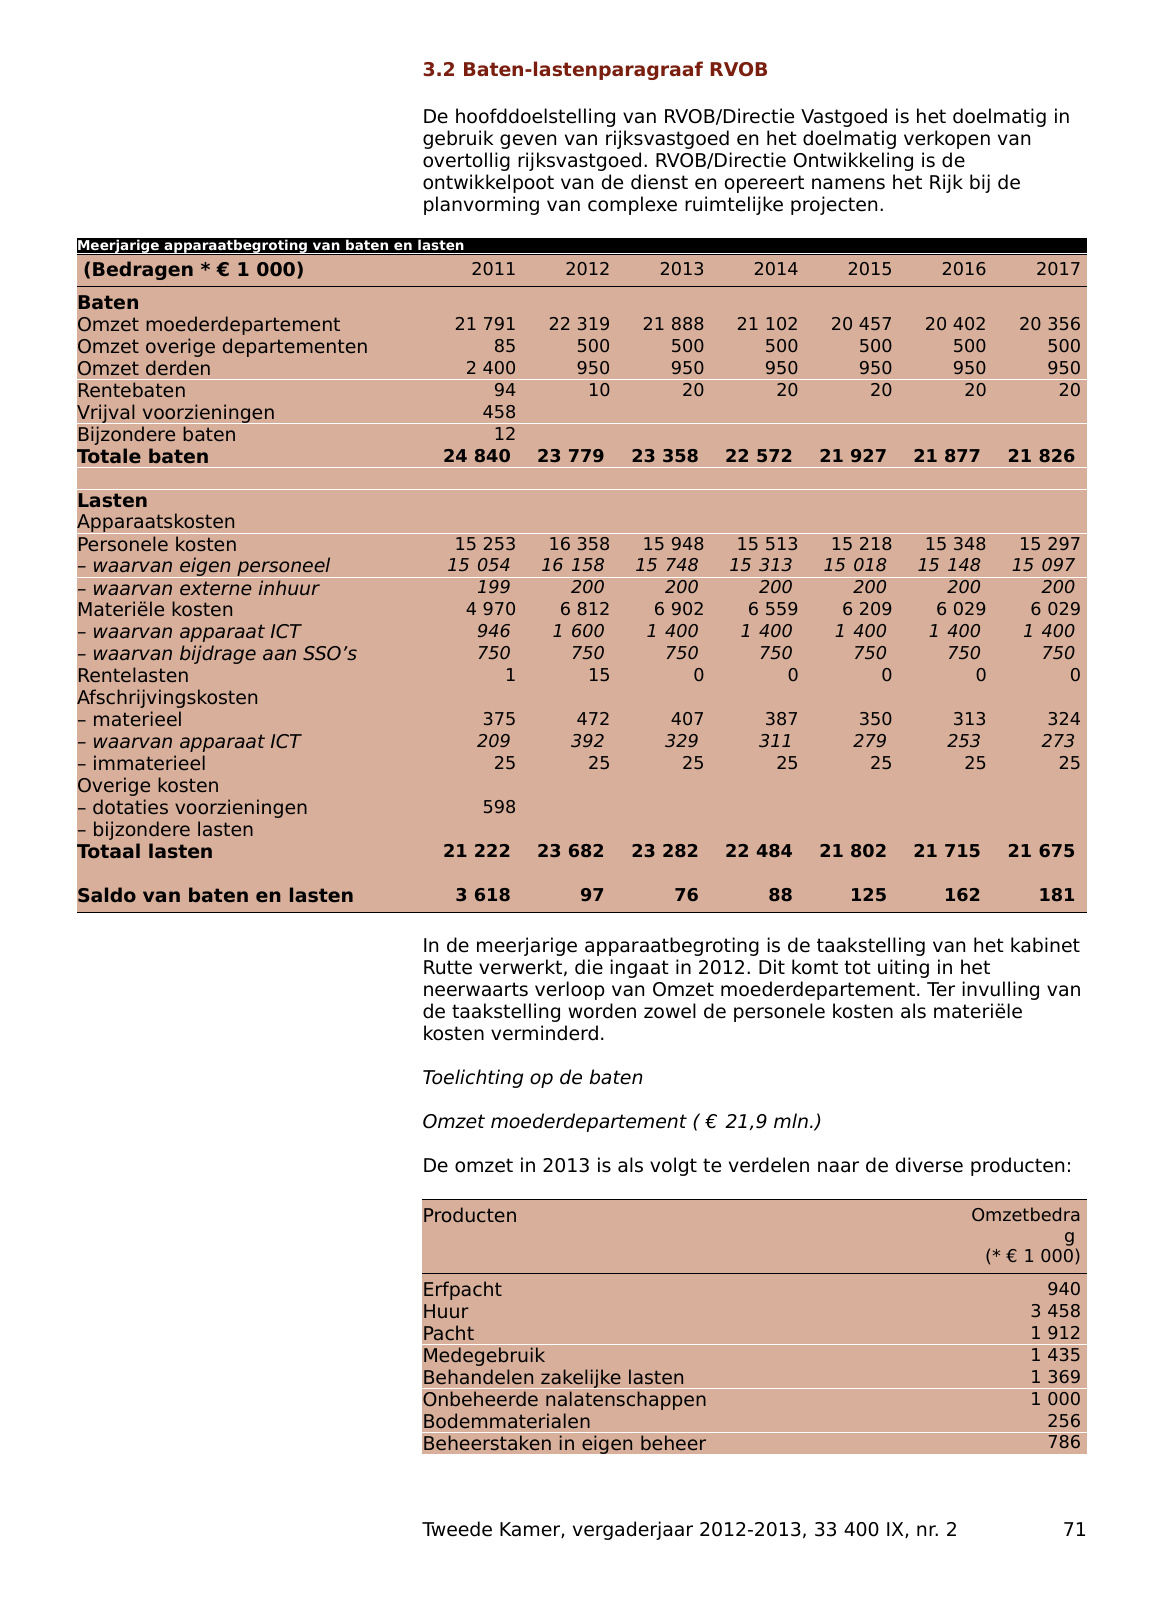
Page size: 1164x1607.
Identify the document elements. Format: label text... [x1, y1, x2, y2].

table_cell [522, 863, 616, 885]
table_cell – dotaties voorzieningen [77, 797, 428, 819]
table_cell [710, 775, 804, 797]
table_cell – immaterieel [77, 753, 428, 775]
table_cell 21 802 [804, 841, 898, 863]
table_cell 392 [522, 731, 616, 753]
table_cell 15 748 [616, 555, 710, 577]
table_cell [522, 511, 616, 533]
table_cell 200 [993, 578, 1087, 599]
table_cell 0 [804, 665, 898, 687]
table_cell [898, 687, 992, 709]
table_cell [428, 687, 522, 709]
table_cell 458 [428, 402, 522, 423]
text In de meerjarige apparaatbegroting is de taakstelling van het kabinet Rutte verwerkt, die ingaat in 2012. Dit komt tot uiting in het neerwaarts verloop van Omzet moederdepartement. Ter invulling van de taakstelling worden zowel de personele kosten als materiële kosten verminderd. [422, 935, 1087, 1045]
table_cell [710, 687, 804, 709]
table_cell 200 [898, 578, 992, 599]
table_cell 15 313 [710, 555, 804, 577]
table_cell 16 358 [522, 534, 616, 555]
table_cell 21 888 [616, 314, 710, 336]
table_cell 88 [710, 885, 804, 912]
table_cell 94 [428, 380, 522, 402]
table_cell 200 [522, 578, 616, 599]
table_cell Beheerstaken in eigen beheer [422, 1433, 954, 1454]
table_cell 20 [898, 380, 992, 402]
table_cell 199 [428, 578, 522, 599]
table_cell [428, 468, 522, 489]
table_cell 4 970 [428, 599, 522, 621]
table_cell 500 [898, 336, 992, 358]
table_cell 946 [428, 621, 522, 643]
table_cell [616, 468, 710, 489]
table_cell [993, 468, 1087, 489]
table_cell [710, 797, 804, 819]
table_cell [898, 775, 992, 797]
table_cell 950 [804, 358, 898, 379]
table_cell 85 [428, 336, 522, 358]
table_cell 253 [898, 731, 992, 753]
table_cell [804, 863, 898, 885]
table_cell Personele kosten [77, 534, 428, 555]
table_cell [993, 775, 1087, 797]
table_cell [898, 863, 992, 885]
table_cell [616, 402, 710, 423]
table_cell 22 484 [710, 841, 804, 863]
table_cell 750 [522, 643, 616, 665]
table_cell 15 097 [993, 555, 1087, 577]
table_cell 950 [898, 358, 992, 379]
table_cell 20 [616, 380, 710, 402]
table_cell 15 054 [428, 555, 522, 577]
table_cell – waarvan bijdrage aan SSO’s [77, 643, 428, 665]
table_cell 2013 [616, 255, 710, 286]
table_cell Rentelasten [77, 665, 428, 687]
table_cell 750 [804, 643, 898, 665]
table_cell 15 253 [428, 534, 522, 555]
table_cell [522, 468, 616, 489]
table_cell 2017 [993, 255, 1087, 286]
table_cell 350 [804, 709, 898, 731]
table_cell 950 [710, 358, 804, 379]
table_cell 23 682 [522, 841, 616, 863]
table_cell [898, 287, 992, 314]
table_cell 15 348 [898, 534, 992, 555]
table_cell 21 715 [898, 841, 992, 863]
table_cell 3 618 [428, 885, 522, 912]
table_cell 6 559 [710, 599, 804, 621]
table_cell Erfpacht [422, 1274, 954, 1301]
table_cell Saldo van baten en lasten [77, 885, 428, 912]
table_cell [804, 287, 898, 314]
table_cell Omzet overige departementen [77, 336, 428, 358]
table_cell 6 029 [993, 599, 1087, 621]
table_cell Rentebaten [77, 380, 428, 402]
table_cell 200 [710, 578, 804, 599]
table_cell (* € 1 000) [954, 1246, 1087, 1273]
text De omzet in 2013 is als volgt te verdelen naar de diverse producten: [422, 1155, 1087, 1177]
table_cell 1 400 [710, 621, 804, 643]
table_cell 375 [428, 709, 522, 731]
table_cell 329 [616, 731, 710, 753]
table_cell 200 [804, 578, 898, 599]
table_cell 6 812 [522, 599, 616, 621]
table_cell 20 [710, 380, 804, 402]
table_cell [522, 797, 616, 819]
table_cell 21 927 [804, 446, 898, 467]
table_cell 20 402 [898, 314, 992, 336]
table_cell 0 [616, 665, 710, 687]
table_cell Medegebruik [422, 1345, 954, 1367]
table_cell 500 [710, 336, 804, 358]
table_cell [710, 819, 804, 841]
table_cell 25 [710, 753, 804, 775]
table_cell [77, 468, 428, 489]
table_cell [710, 424, 804, 446]
table_cell [428, 775, 522, 797]
table_cell 598 [428, 797, 522, 819]
table_cell [898, 402, 992, 423]
table_cell 1 400 [804, 621, 898, 643]
table_cell [804, 775, 898, 797]
table_cell (Bedragen * € 1 000) [77, 255, 428, 286]
table_cell [898, 797, 992, 819]
table_cell [804, 490, 898, 511]
table_cell 750 [616, 643, 710, 665]
table_cell 22 319 [522, 314, 616, 336]
table_cell 0 [898, 665, 992, 687]
table_cell [77, 863, 428, 885]
table_cell 500 [616, 336, 710, 358]
table_cell 500 [522, 336, 616, 358]
table_cell 181 [993, 885, 1087, 912]
table_cell Totale baten [77, 446, 428, 467]
table_cell [522, 775, 616, 797]
table_cell 407 [616, 709, 710, 731]
table_cell [522, 402, 616, 423]
table_cell 6 902 [616, 599, 710, 621]
table_cell 15 218 [804, 534, 898, 555]
table_cell Baten [77, 287, 428, 314]
table_cell Vrijval voorzieningen [77, 402, 428, 423]
table_cell – materieel [77, 709, 428, 731]
table_cell [804, 424, 898, 446]
subtitle Omzet moederdepartement ( € 21,9 mln.) [422, 1111, 1087, 1133]
table_cell [710, 468, 804, 489]
table_cell Huur [422, 1301, 954, 1323]
table_cell [428, 863, 522, 885]
table_cell 1 400 [898, 621, 992, 643]
table_cell [522, 687, 616, 709]
table_cell [804, 511, 898, 533]
table_cell Pacht [422, 1323, 954, 1344]
table_cell [428, 490, 522, 511]
table_cell Bodemmaterialen [422, 1411, 954, 1432]
table_cell 15 148 [898, 555, 992, 577]
table_cell 10 [522, 380, 616, 402]
table_cell [993, 287, 1087, 314]
table_cell 1 400 [616, 621, 710, 643]
table_cell 20 [993, 380, 1087, 402]
table_cell Apparaatskosten [77, 511, 428, 533]
table_cell 279 [804, 731, 898, 753]
table_cell [616, 424, 710, 446]
table_cell Overige kosten [77, 775, 428, 797]
table_cell 500 [804, 336, 898, 358]
table_cell 21 791 [428, 314, 522, 336]
table_cell 6 209 [804, 599, 898, 621]
table_cell [522, 490, 616, 511]
table_cell 2015 [804, 255, 898, 286]
subtitle Toelichting op de baten [422, 1067, 1087, 1089]
table_cell – waarvan apparaat ICT [77, 621, 428, 643]
table_header Producten [422, 1200, 954, 1246]
table_cell 1 600 [522, 621, 616, 643]
table_cell [428, 819, 522, 841]
table_cell Onbeheerde nalatenschappen [422, 1389, 954, 1411]
table_cell 6 029 [898, 599, 992, 621]
table_cell – waarvan eigen personeel [77, 555, 428, 577]
table_cell [616, 863, 710, 885]
table_header Omzetbedrag [954, 1200, 1087, 1246]
table_cell 750 [993, 643, 1087, 665]
table_cell [616, 775, 710, 797]
table_header Meerjarige apparaatbegroting van baten en lasten [77, 238, 1087, 253]
table_cell [898, 424, 992, 446]
table_cell [428, 287, 522, 314]
table_cell 0 [993, 665, 1087, 687]
table_cell 162 [898, 885, 992, 912]
table_cell Lasten [77, 490, 428, 511]
table_cell [898, 468, 992, 489]
table_cell 15 297 [993, 534, 1087, 555]
table_cell 387 [710, 709, 804, 731]
table_cell [898, 511, 992, 533]
table_cell 950 [616, 358, 710, 379]
table_cell – bijzondere lasten [77, 819, 428, 841]
table_cell 21 102 [710, 314, 804, 336]
table_cell 21 826 [993, 446, 1087, 467]
table_cell 786 [954, 1433, 1087, 1454]
table_cell [616, 797, 710, 819]
table_cell 23 779 [522, 446, 616, 467]
table_cell 25 [616, 753, 710, 775]
table_cell [993, 490, 1087, 511]
table_cell [616, 687, 710, 709]
table_cell Totaal lasten [77, 841, 428, 863]
table_cell 25 [898, 753, 992, 775]
table_cell [804, 687, 898, 709]
table_cell 750 [710, 643, 804, 665]
table_cell 15 513 [710, 534, 804, 555]
table_cell [710, 511, 804, 533]
table_cell [422, 1246, 954, 1273]
table_cell 15 948 [616, 534, 710, 555]
table_cell [616, 511, 710, 533]
table_cell [993, 863, 1087, 885]
table_cell 209 [428, 731, 522, 753]
table_cell 20 457 [804, 314, 898, 336]
table_cell 15 018 [804, 555, 898, 577]
table_cell 125 [804, 885, 898, 912]
table_cell [710, 287, 804, 314]
table_cell 2016 [898, 255, 992, 286]
table_cell 23 358 [616, 446, 710, 467]
table_cell 950 [993, 358, 1087, 379]
table_cell [804, 402, 898, 423]
table_cell 15 [522, 665, 616, 687]
table_cell Materiële kosten [77, 599, 428, 621]
table_cell Afschrijvingskosten [77, 687, 428, 709]
table_cell 1 400 [993, 621, 1087, 643]
table_cell [898, 490, 992, 511]
table_cell [616, 287, 710, 314]
table_cell Omzet derden [77, 358, 428, 379]
table_cell Bijzondere baten [77, 424, 428, 446]
table_cell 200 [616, 578, 710, 599]
table_cell 76 [616, 885, 710, 912]
table_cell – waarvan externe inhuur [77, 578, 428, 599]
text De hoofddoelstelling van RVOB/Directie Vastgoed is het doelmatig in gebruik geven van rijksvastgoed en het doelmatig verkopen van overtollig rijksvastgoed. RVOB/Directie Ontwikkeling is de ontwikkelpoot van de dienst en opereert namens het Rijk bij de planvorming van complexe ruimtelijke projecten. [422, 106, 1087, 216]
table_cell 1 [428, 665, 522, 687]
table_cell 472 [522, 709, 616, 731]
table_cell 21 222 [428, 841, 522, 863]
table_cell [616, 819, 710, 841]
table_cell [804, 797, 898, 819]
table_cell 20 [804, 380, 898, 402]
table_cell [522, 424, 616, 446]
table_cell [898, 819, 992, 841]
table_cell 25 [993, 753, 1087, 775]
table_cell 23 282 [616, 841, 710, 863]
table_cell 750 [428, 643, 522, 665]
table_cell [522, 287, 616, 314]
table_cell [710, 863, 804, 885]
table_cell 500 [993, 336, 1087, 358]
table_cell 25 [804, 753, 898, 775]
table_cell Omzet moederdepartement [77, 314, 428, 336]
table_cell 2 400 [428, 358, 522, 379]
table_cell 16 158 [522, 555, 616, 577]
table_cell 950 [522, 358, 616, 379]
table_cell 21 877 [898, 446, 992, 467]
table_cell [993, 687, 1087, 709]
table_cell 25 [428, 753, 522, 775]
table_cell [993, 402, 1087, 423]
subtitle 3.2 Baten-lastenparagraaf RVOB [422, 59, 1087, 81]
table_cell 1 369 [954, 1367, 1087, 1388]
table_cell 273 [993, 731, 1087, 753]
table_cell 256 [954, 1411, 1087, 1432]
table_cell 1 912 [954, 1323, 1087, 1344]
table_cell [993, 797, 1087, 819]
table_cell 2011 [428, 255, 522, 286]
table_cell 25 [522, 753, 616, 775]
table_cell [616, 490, 710, 511]
table_cell 0 [710, 665, 804, 687]
table_cell 1 435 [954, 1345, 1087, 1367]
table_cell 20 356 [993, 314, 1087, 336]
table_cell 750 [898, 643, 992, 665]
table_cell 3 458 [954, 1301, 1087, 1323]
table_cell Behandelen zakelijke lasten [422, 1367, 954, 1388]
table_cell 2012 [522, 255, 616, 286]
table_cell 940 [954, 1274, 1087, 1301]
table_cell [710, 490, 804, 511]
table_cell [804, 468, 898, 489]
table_cell 21 675 [993, 841, 1087, 863]
table_cell 1 000 [954, 1389, 1087, 1411]
table_cell [804, 819, 898, 841]
table_cell [428, 511, 522, 533]
table_cell 313 [898, 709, 992, 731]
table_cell 2014 [710, 255, 804, 286]
table_cell 324 [993, 709, 1087, 731]
table_cell [993, 424, 1087, 446]
table_cell [710, 402, 804, 423]
table_cell [522, 819, 616, 841]
table_cell 97 [522, 885, 616, 912]
table_cell [993, 511, 1087, 533]
table_cell 12 [428, 424, 522, 446]
table_cell – waarvan apparaat ICT [77, 731, 428, 753]
table_cell 311 [710, 731, 804, 753]
table_cell 24 840 [428, 446, 522, 467]
table_cell [993, 819, 1087, 841]
table_cell 22 572 [710, 446, 804, 467]
